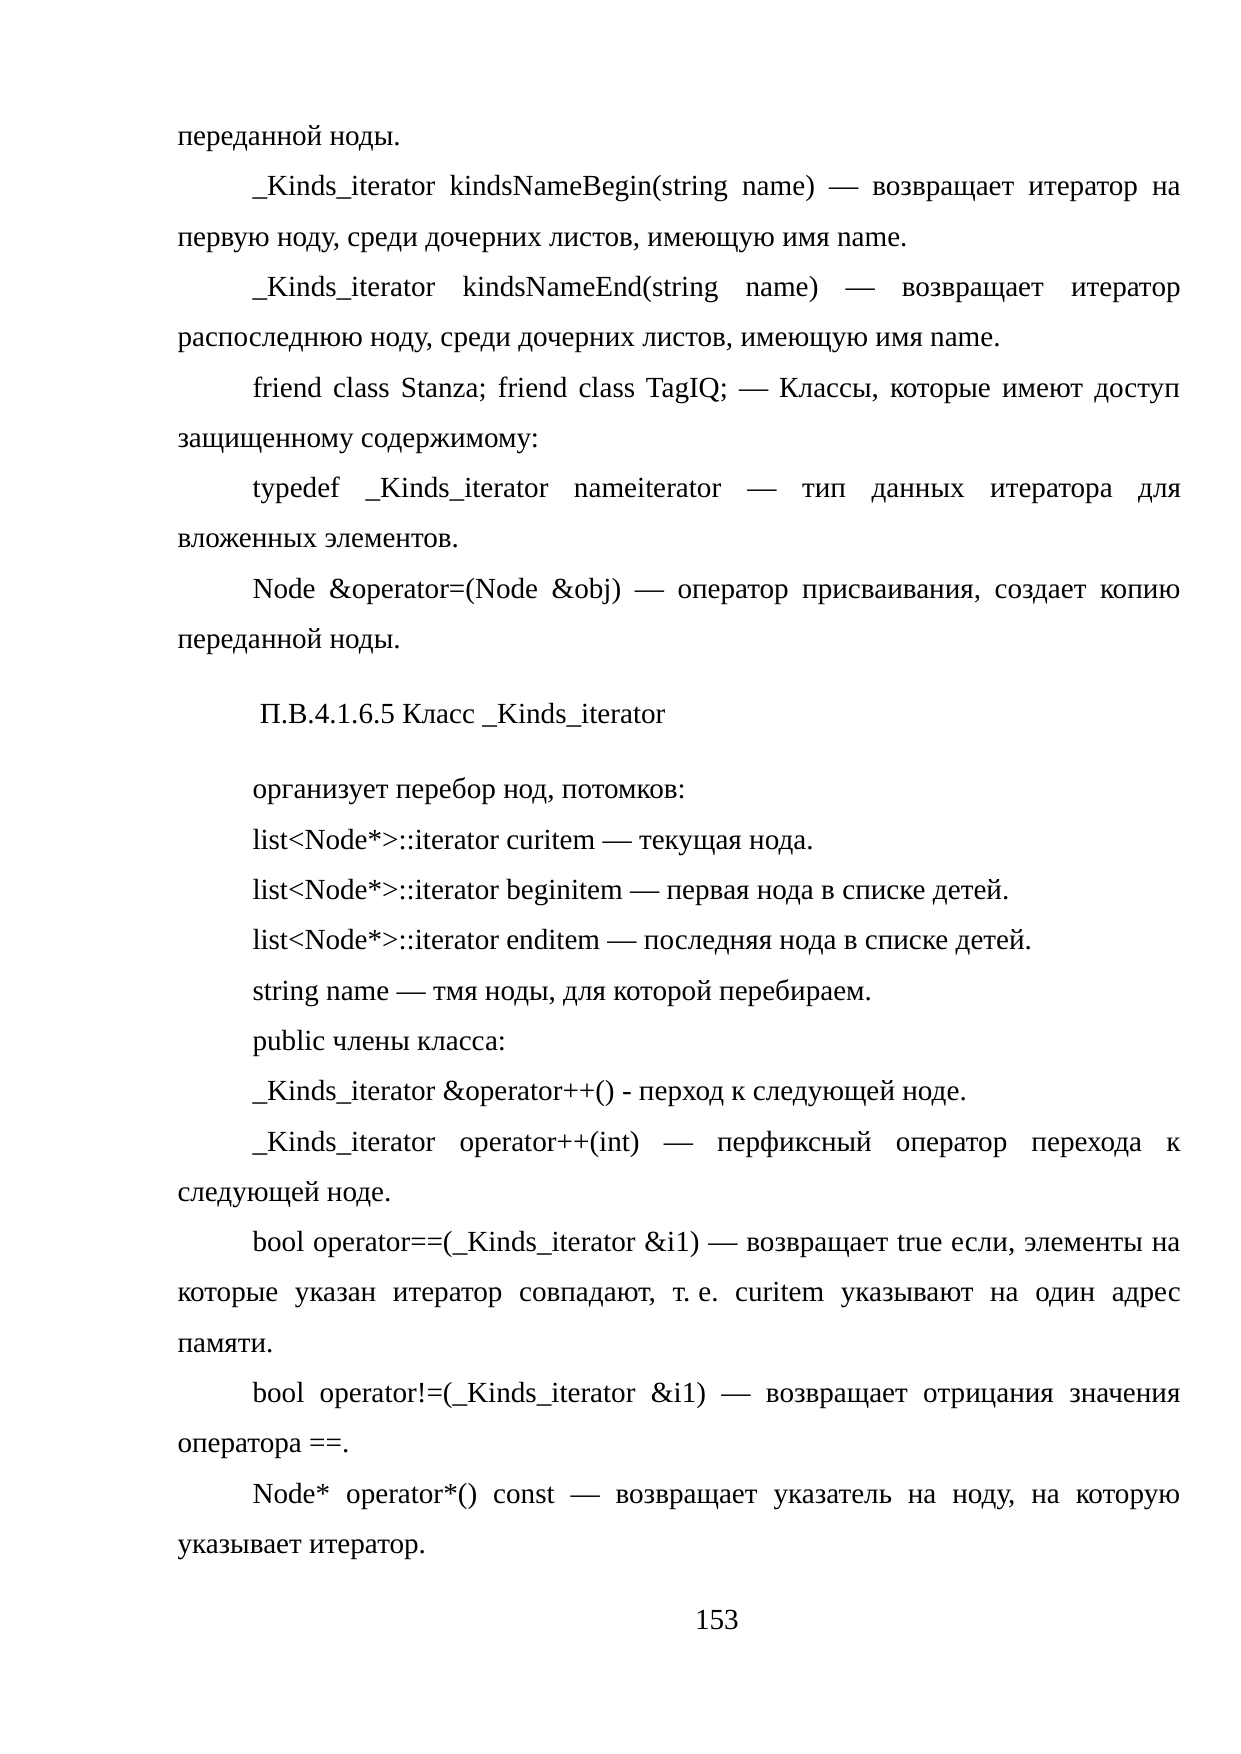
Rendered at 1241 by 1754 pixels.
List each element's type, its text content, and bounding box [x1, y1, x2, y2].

text _Kinds_iterator &operator++() - перход к следующей ноде. [177, 1073, 1181, 1107]
text list<Node*>::iterator curitem — текущая нода. [177, 822, 1181, 855]
list Класс _Kinds_iterator [252, 696, 1181, 730]
text _Kinds_iterator kindsNameEnd(string name) — возвращает итератор распоследнюю ноду, среди дочерних листов, имеющую имя name. [177, 269, 1181, 353]
text Node* operator*() const — возвращает указатель на ноду, на которую указывает итератор. [177, 1476, 1181, 1560]
text bool operator!=(_Kinds_iterator &i1) — возвращает отрицания значения оператора ==. [177, 1375, 1181, 1459]
text Node &operator=(Node &obj) — оператор присваивания, создает копию переданной ноды. [177, 571, 1181, 655]
text bool operator==(_Kinds_iterator &i1) — возвращает true если, элементы на которые указан итератор совпадают, т. е. сuritem указывают на один адрес памяти. [177, 1224, 1181, 1358]
text _Kinds_iterator operator++(int) — перфиксный оператор перехода к следующей ноде. [177, 1124, 1181, 1207]
text typedef _Kinds_iterator nameiterator — тип данных итератора для вложенных элементов. [177, 470, 1181, 554]
text организует перебор нод, потомков: [177, 771, 1181, 805]
text friend class Stanza; friend class TagIQ; — Классы, которые имеют доступ защищенному содержимому: [177, 370, 1181, 453]
text string name — тмя ноды, для которой перебираем. [177, 973, 1181, 1006]
text list<Node*>::iterator enditem — последняя нода в списке детей. [177, 922, 1181, 956]
text list<Node*>::iterator beginitem — первая нода в списке детей. [177, 872, 1181, 906]
text public члены класса: [177, 1023, 1181, 1057]
text _Kinds_iterator kindsNameBegin(string name) — возвращает итератор на первую ноду, среди дочерних листов, имеющую имя name. [177, 168, 1181, 252]
text переданной ноды. [177, 118, 1181, 152]
